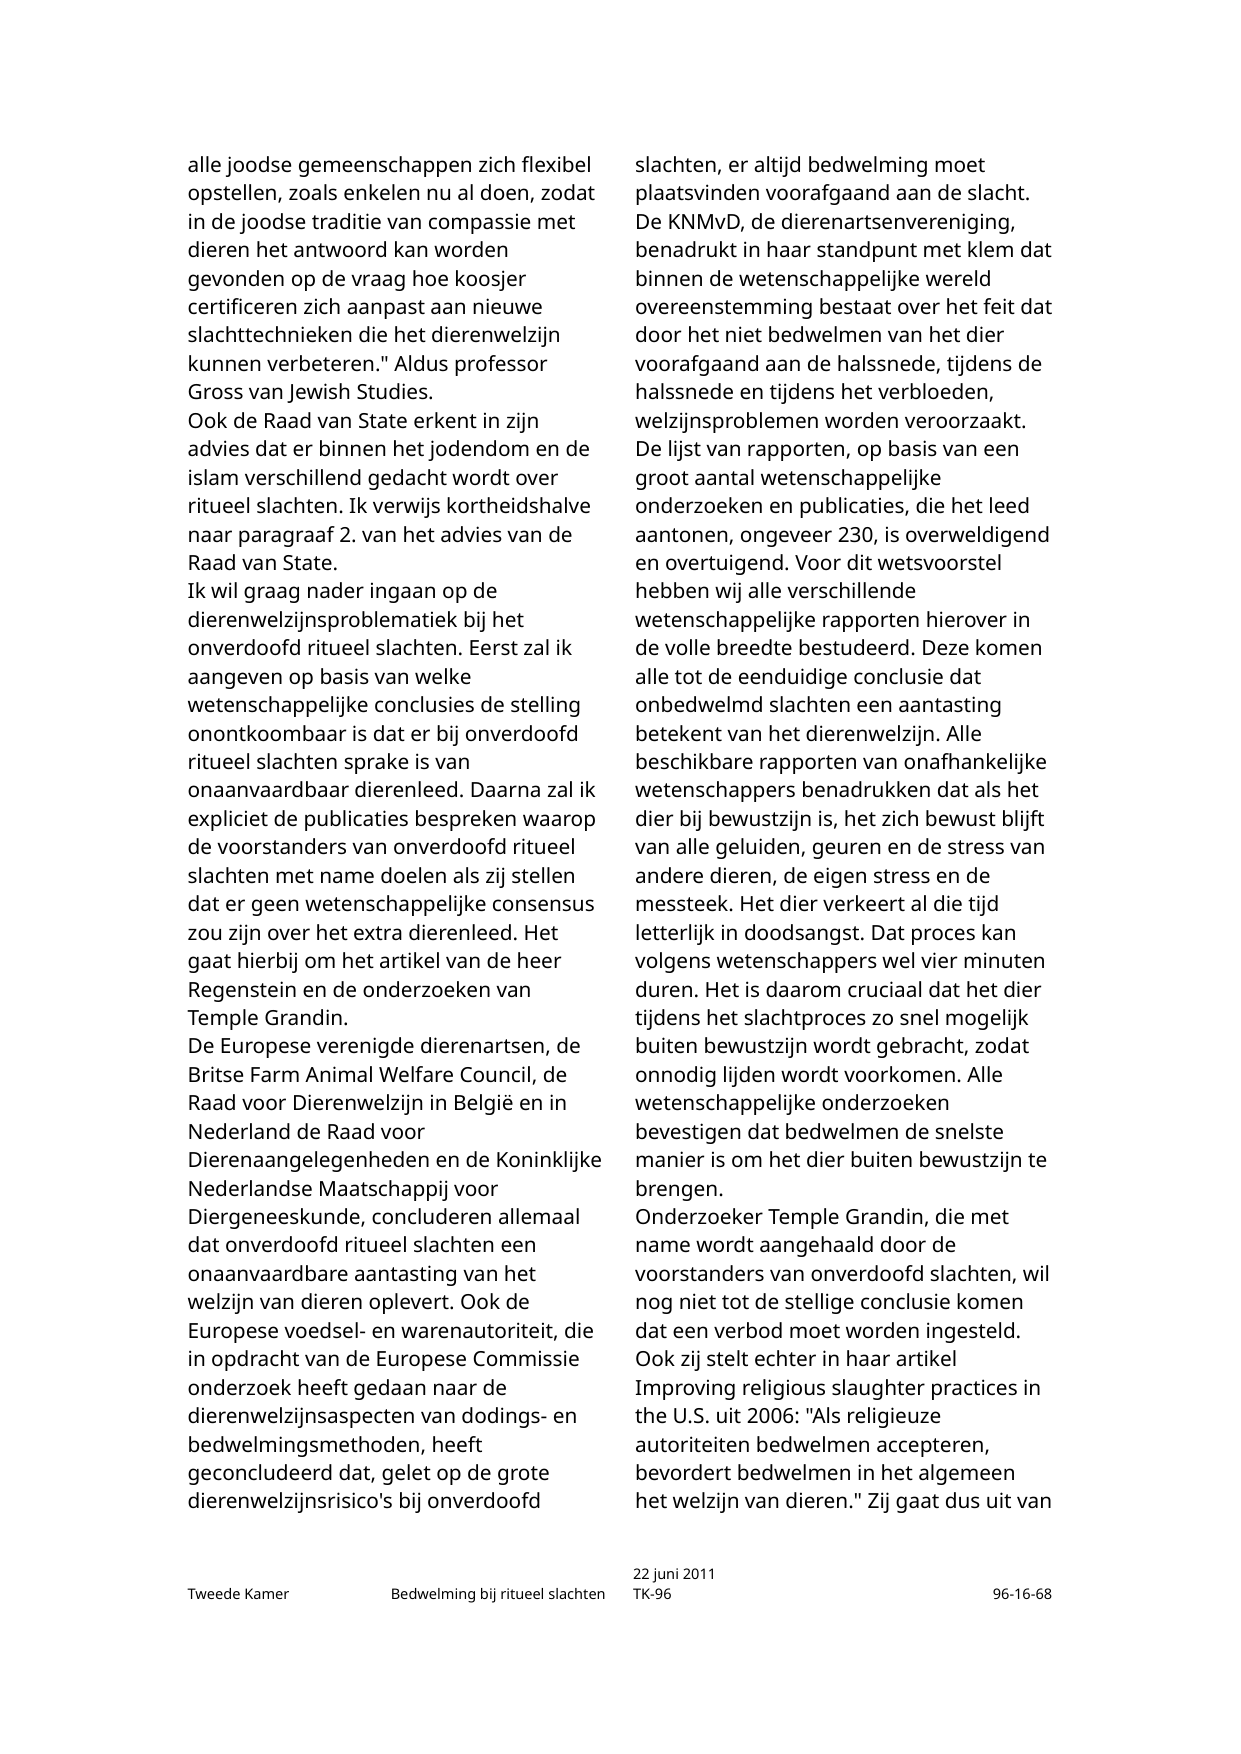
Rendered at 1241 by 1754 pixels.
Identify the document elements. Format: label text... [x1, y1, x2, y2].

text De Europese verenigde dierenartsen, de Britse Farm Animal Welfare Council, de Raad voor Dierenwelzijn in België en in Nederland de Raad voor Dierenaangelegenheden en de Koninklijke Nederlandse Maatschappij voor Diergeneeskunde, concluderen allemaal dat onverdoofd ritueel slachten een onaanvaardbare aantasting van het welzijn van dieren oplevert. Ook de Europese voedsel- en warenautoriteit, die in opdracht van de Europese Commissie onderzoek heeft gedaan naar de dierenwelzijnsaspecten van dodings- en bedwelmingsmethoden, heeft geconcludeerd dat, gelet op de grote dierenwelzijnsrisico's bij onverdoofd [187, 1032, 605, 1515]
text Ik wil graag nader ingaan op de dierenwelzijnsproblematiek bij het onverdoofd ritueel slachten. Eerst zal ik aangeven op basis van welke wetenschappelijke conclusies de stelling onontkoombaar is dat er bij onverdoofd ritueel slachten sprake is van onaanvaardbaar dierenleed. Daarna zal ik expliciet de publicaties bespreken waarop de voorstanders van onverdoofd ritueel slachten met name doelen als zij stellen dat er geen wetenschappelijke consensus zou zijn over het extra dierenleed. Het gaat hierbij om het artikel van de heer Regenstein en de onderzoeken van Temple Grandin. [187, 577, 605, 1032]
text alle joodse gemeenschappen zich flexibel opstellen, zoals enkelen nu al doen, zodat in de joodse traditie van compassie met dieren het antwoord kan worden gevonden op de vraag hoe koosjer certificeren zich aanpast aan nieuwe slachttechnieken die het dierenwelzijn kunnen verbeteren." Aldus professor Gross van Jewish Studies. [187, 150, 605, 406]
text slachten, er altijd bedwelming moet plaatsvinden voorafgaand aan de slacht. De KNMvD, de dierenartsenvereniging, benadrukt in haar standpunt met klem dat binnen de wetenschappelijke wereld overeenstemming bestaat over het feit dat door het niet bedwelmen van het dier voorafgaand aan de halssnede, tijdens de halssnede en tijdens het verbloeden, welzijnsproblemen worden veroorzaakt. De lijst van rapporten, op basis van een groot aantal wetenschappelijke onderzoeken en publicaties, die het leed aantonen, ongeveer 230, is overweldigend en overtuigend. Voor dit wetsvoorstel hebben wij alle verschillende wetenschappelijke rapporten hierover in de volle breedte bestudeerd. Deze komen alle tot de eenduidige conclusie dat onbedwelmd slachten een aantasting betekent van het dierenwelzijn. Alle beschikbare rapporten van onafhankelijke wetenschappers benadrukken dat als het dier bij bewustzijn is, het zich bewust blijft van alle geluiden, geuren en de stress van andere dieren, de eigen stress en de messteek. Het dier verkeert al die tijd letterlijk in doodsangst. Dat proces kan volgens wetenschappers wel vier minuten duren. Het is daarom cruciaal dat het dier tijdens het slachtproces zo snel mogelijk buiten bewustzijn wordt gebracht, zodat onnodig lijden wordt voorkomen. Alle wetenschappelijke onderzoeken bevestigen dat bedwelmen de snelste manier is om het dier buiten bewustzijn te brengen. [635, 150, 1053, 1202]
text Onderzoeker Temple Grandin, die met name wordt aangehaald door de voorstanders van onverdoofd slachten, wil nog niet tot de stellige conclusie komen dat een verbod moet worden ingesteld. Ook zij stelt echter in haar artikel Improving religious slaughter practices in the U.S. uit 2006: "Als religieuze autoriteiten bedwelmen accepteren, bevordert bedwelmen in het algemeen het welzijn van dieren." Zij gaat dus uit van [635, 1202, 1053, 1515]
text Ook de Raad van State erkent in zijn advies dat er binnen het jodendom en de islam verschillend gedacht wordt over ritueel slachten. Ik verwijs kortheidshalve naar paragraaf 2. van het advies van de Raad van State. [187, 406, 605, 577]
